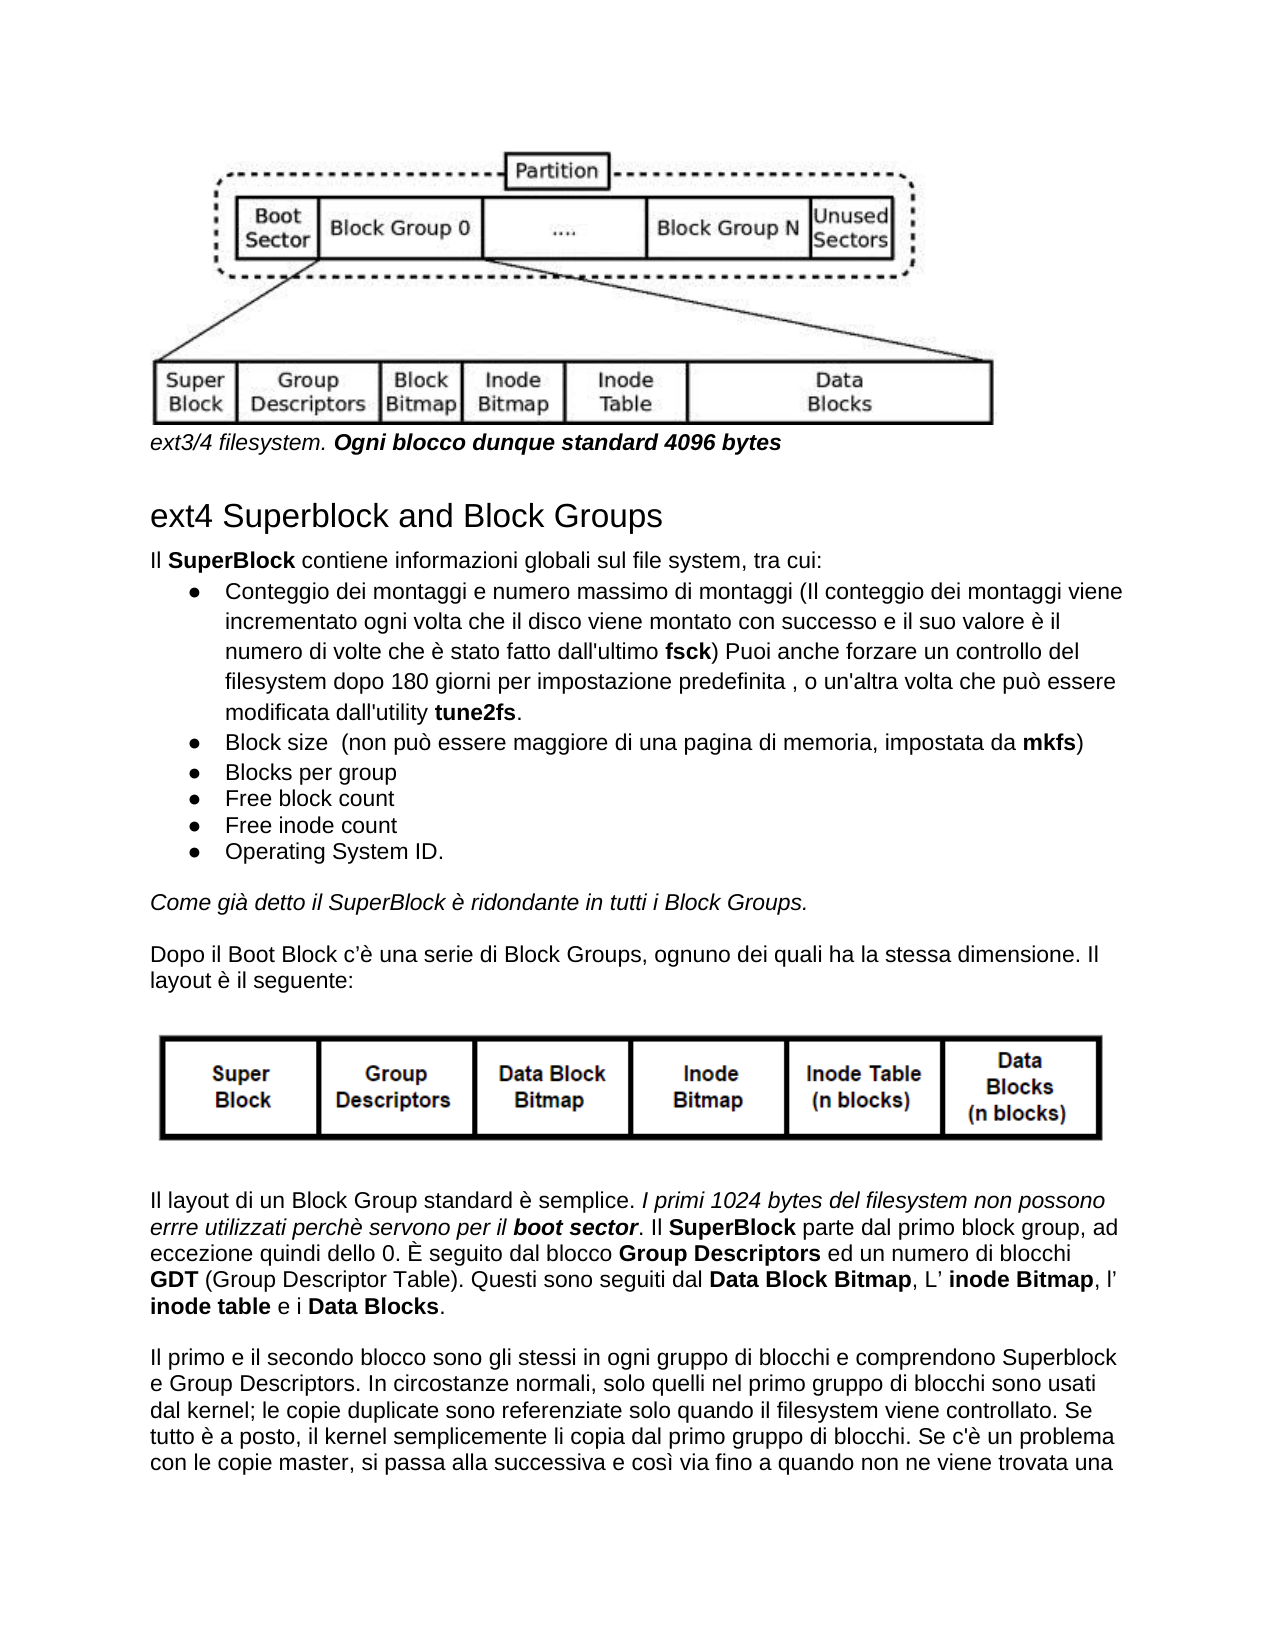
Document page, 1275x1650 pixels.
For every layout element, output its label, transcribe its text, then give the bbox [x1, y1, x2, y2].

text Dopo il Boot Block c’è una serie di Block Groups, ognuno dei quali ha la stessa dimensione. Il layout è il seguente: [150, 941, 1125, 993]
list Free inode count [187, 812, 1125, 838]
list Operating System ID. [187, 838, 1125, 864]
list Block size (non può essere maggiore di una pagina di memoria, impostata da mkfs) [187, 729, 1125, 755]
text ext3/4 filesystem. Ogni blocco dunque standard 4096 bytes [150, 429, 1125, 455]
list Blocks per group [187, 759, 1125, 785]
list Conteggio dei montaggi e numero massimo di montaggi (Il conteggio dei montaggi viene incrementato ogni volta che il disco viene montato con successo e il suo valore è il numero di volte che è stato fatto dall'ultimo fsck) Puoi anche forzare un controllo del filesystem dopo 180 giorni per impostazione predefinita , o un'altra volta che può essere modificata dall'utility tune2fs. [187, 578, 1125, 725]
picture [150, 1018, 1125, 1163]
text Il SuperBlock contiene informazioni globali sul file system, tra cui: [150, 547, 1125, 574]
list Free block count [187, 785, 1125, 812]
text Come già detto il SuperBlock è ridondante in tutti i Block Groups. [150, 889, 1125, 916]
subtitle ext4 Superblock and Block Groups [150, 497, 1125, 535]
text Il primo e il secondo blocco sono gli stessi in ogni gruppo di blocchi e comprendono Superblock e Group Descriptors. In circostanze normali, solo quelli nel primo gruppo di blocchi sono usati dal kernel; le copie duplicate sono referenziate solo quando il filesystem viene controllato. Se tutto è a posto, il kernel semplicemente li copia dal primo gruppo di blocchi. Se c'è un problema con le copie master, si passa alla successiva e così via fino a quando non ne viene trovata una [150, 1344, 1125, 1476]
text Il layout di un Block Group standard è semplice. I primi 1024 bytes del filesystem non possono errre utilizzati perchè servono per il boot sector. Il SuperBlock parte dal primo block group, ad eccezione quindi dello 0. È seguito dal blocco Group Descriptors ed un numero di blocchi GDT (Group Descriptor Table). Questi sono seguiti dal Data Block Bitmap, L’ inode Bitmap, l’ inode table e i Data Blocks. [150, 1187, 1125, 1319]
picture [150, 150, 997, 425]
